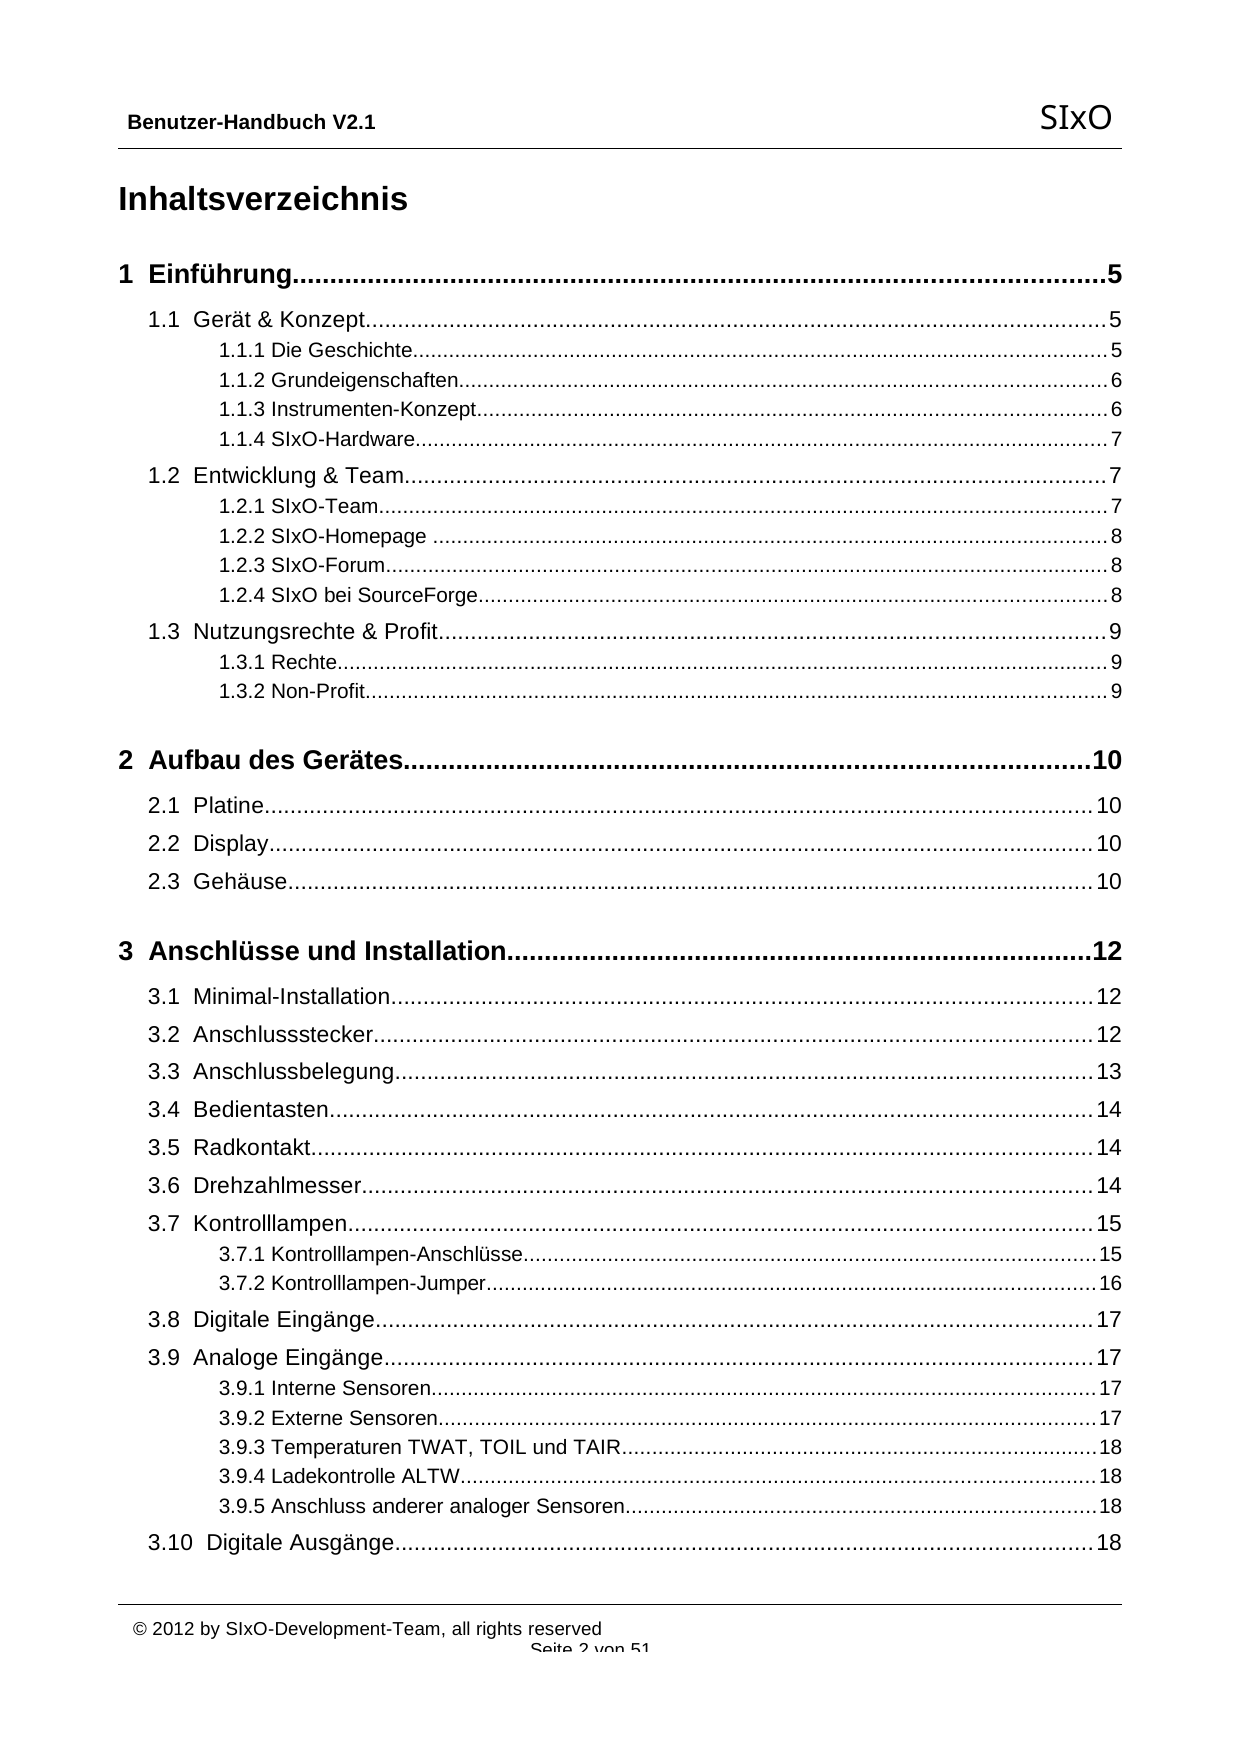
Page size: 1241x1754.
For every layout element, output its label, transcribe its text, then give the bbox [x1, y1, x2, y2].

text 2.1 Platine 10 [148, 792, 1122, 818]
text 1.3.2 Non-Profit 9 [218, 680, 1122, 703]
text 1.1.3 Instrumenten-Konzept 6 [218, 398, 1122, 421]
text 3.6 Drehzahlmesser 14 [148, 1172, 1122, 1198]
text 3.8 Digitale Eingänge 17 [148, 1307, 1122, 1333]
text 3.9.5 Anschluss anderer analoger Sensoren 18 [218, 1494, 1122, 1518]
text 2 Aufbau des Gerätes 10 [118, 745, 1122, 775]
text 1.2.4 SIxO bei SourceForge 8 [218, 583, 1122, 607]
text 3.9.1 Interne Sensoren 17 [218, 1377, 1122, 1400]
subtitle Inhaltsverzeichnis [118, 180, 1122, 218]
text 1.1.4 SIxO-Hardware 7 [218, 427, 1122, 451]
text 2.2 Display 10 [148, 830, 1122, 856]
text 1.1 Gerät & Konzept 5 [148, 307, 1122, 333]
text 3.7.2 Kontrolllampen-Jumper 16 [218, 1271, 1122, 1295]
text 3.9.4 Ladekontrolle ALTW 18 [218, 1465, 1122, 1488]
text 1.3.1 Rechte 9 [218, 650, 1122, 674]
text 1.1.1 Die Geschichte 5 [218, 339, 1122, 362]
text 3 Anschlüsse und Installation 12 [118, 935, 1122, 965]
text 3.2 Anschlussstecker 12 [148, 1021, 1122, 1047]
text 3.4 Bedientasten 14 [148, 1097, 1122, 1123]
text 3.9.3 Temperaturen TWAT, TOIL und TAIR 18 [218, 1436, 1122, 1459]
text 3.5 Radkontakt 14 [148, 1134, 1122, 1160]
text 3.3 Anschlussbelegung 13 [148, 1059, 1122, 1085]
text 1.1.2 Grundeigenschaften 6 [218, 368, 1122, 392]
text 1.2.1 SIxO-Team 7 [218, 494, 1122, 518]
text 1.2 Entwicklung & Team 7 [148, 463, 1122, 489]
text 2.3 Gehäuse 10 [148, 868, 1122, 894]
text 3.9 Analoge Eingänge 17 [148, 1344, 1122, 1371]
text 3.1 Minimal-Installation 12 [148, 983, 1122, 1009]
text 1 Einführung 5 [118, 259, 1122, 289]
text 3.7 Kontrolllampen 15 [148, 1210, 1122, 1236]
text 1.2.3 SIxO-Forum 8 [218, 553, 1122, 577]
text 1.2.2 SIxO-Homepage 8 [218, 524, 1122, 548]
text 3.7.1 Kontrolllampen-Anschlüsse 15 [218, 1242, 1122, 1266]
text 3.9.2 Externe Sensoren 17 [218, 1406, 1122, 1429]
text 3.10 Digitale Ausgänge 18 [148, 1530, 1122, 1556]
text 1.3 Nutzungsrechte & Profit 9 [148, 618, 1122, 644]
